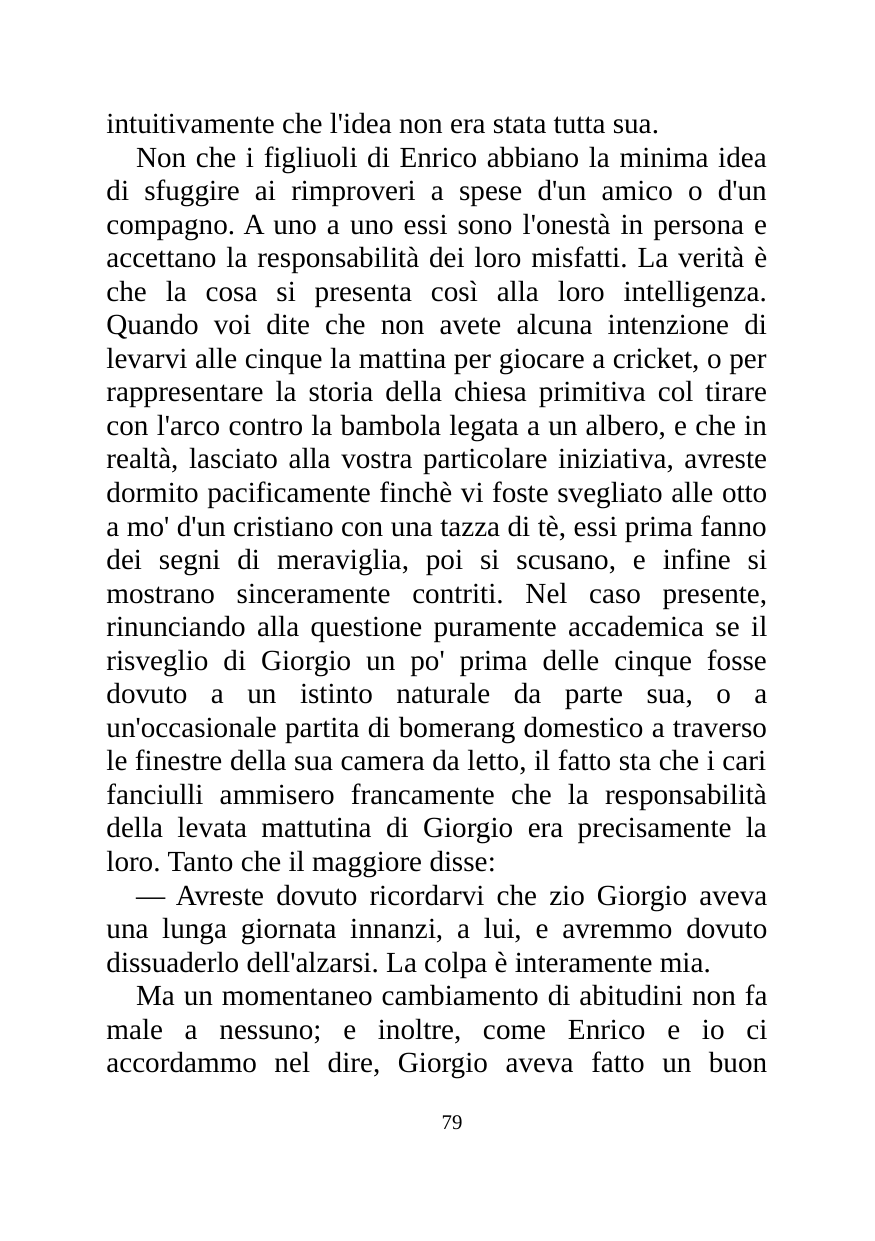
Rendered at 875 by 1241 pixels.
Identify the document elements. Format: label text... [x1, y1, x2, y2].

text Non che i figliuoli di Enrico abbiano la minima idea di sfuggire ai rimproveri a spese d'un amico o d'un compagno. A uno a uno essi sono l'onestà in persona e accettano la responsabilità dei loro misfatti. La verità è che la cosa si presenta così alla loro intelligenza. Quando voi dite che non avete alcuna intenzione di levarvi alle cinque la mattina per giocare a cricket, o per rappresentare la storia della chiesa primitiva col tirare con l'arco contro la bambola legata a un albero, e che in realtà, lasciato alla vostra particolare iniziativa, avreste dormito pacificamente finchè vi foste svegliato alle otto a mo' d'un cristiano con una tazza di tè, essi prima fanno dei segni di meraviglia, poi si scusano, e infine si mostrano sinceramente contriti. Nel caso presente, rinunciando alla questione puramente accademica se il risveglio di Giorgio un po' prima delle cinque fosse dovuto a un istinto naturale da parte sua, o a un'occasionale partita di bomerang domestico a traverso le finestre della sua camera da letto, il fatto sta che i cari fanciulli ammisero francamente che la responsabilità della levata mattutina di Giorgio era precisamente la loro. Tanto che il maggiore disse: [106, 140, 768, 878]
text — Avreste dovuto ricordarvi che zio Giorgio aveva una lunga giornata innanzi, a lui, e avremmo dovuto dissuaderlo dell'alzarsi. La colpa è interamente mia. [106, 878, 768, 978]
text Ma un momentaneo cambiamento di abitudini non fa male a nessuno; e inoltre, come Enrico e io ci accordammo nel dire, Giorgio aveva fatto un buon [106, 978, 768, 1079]
text intuitivamente che l'idea non era stata tutta sua. [106, 106, 768, 140]
